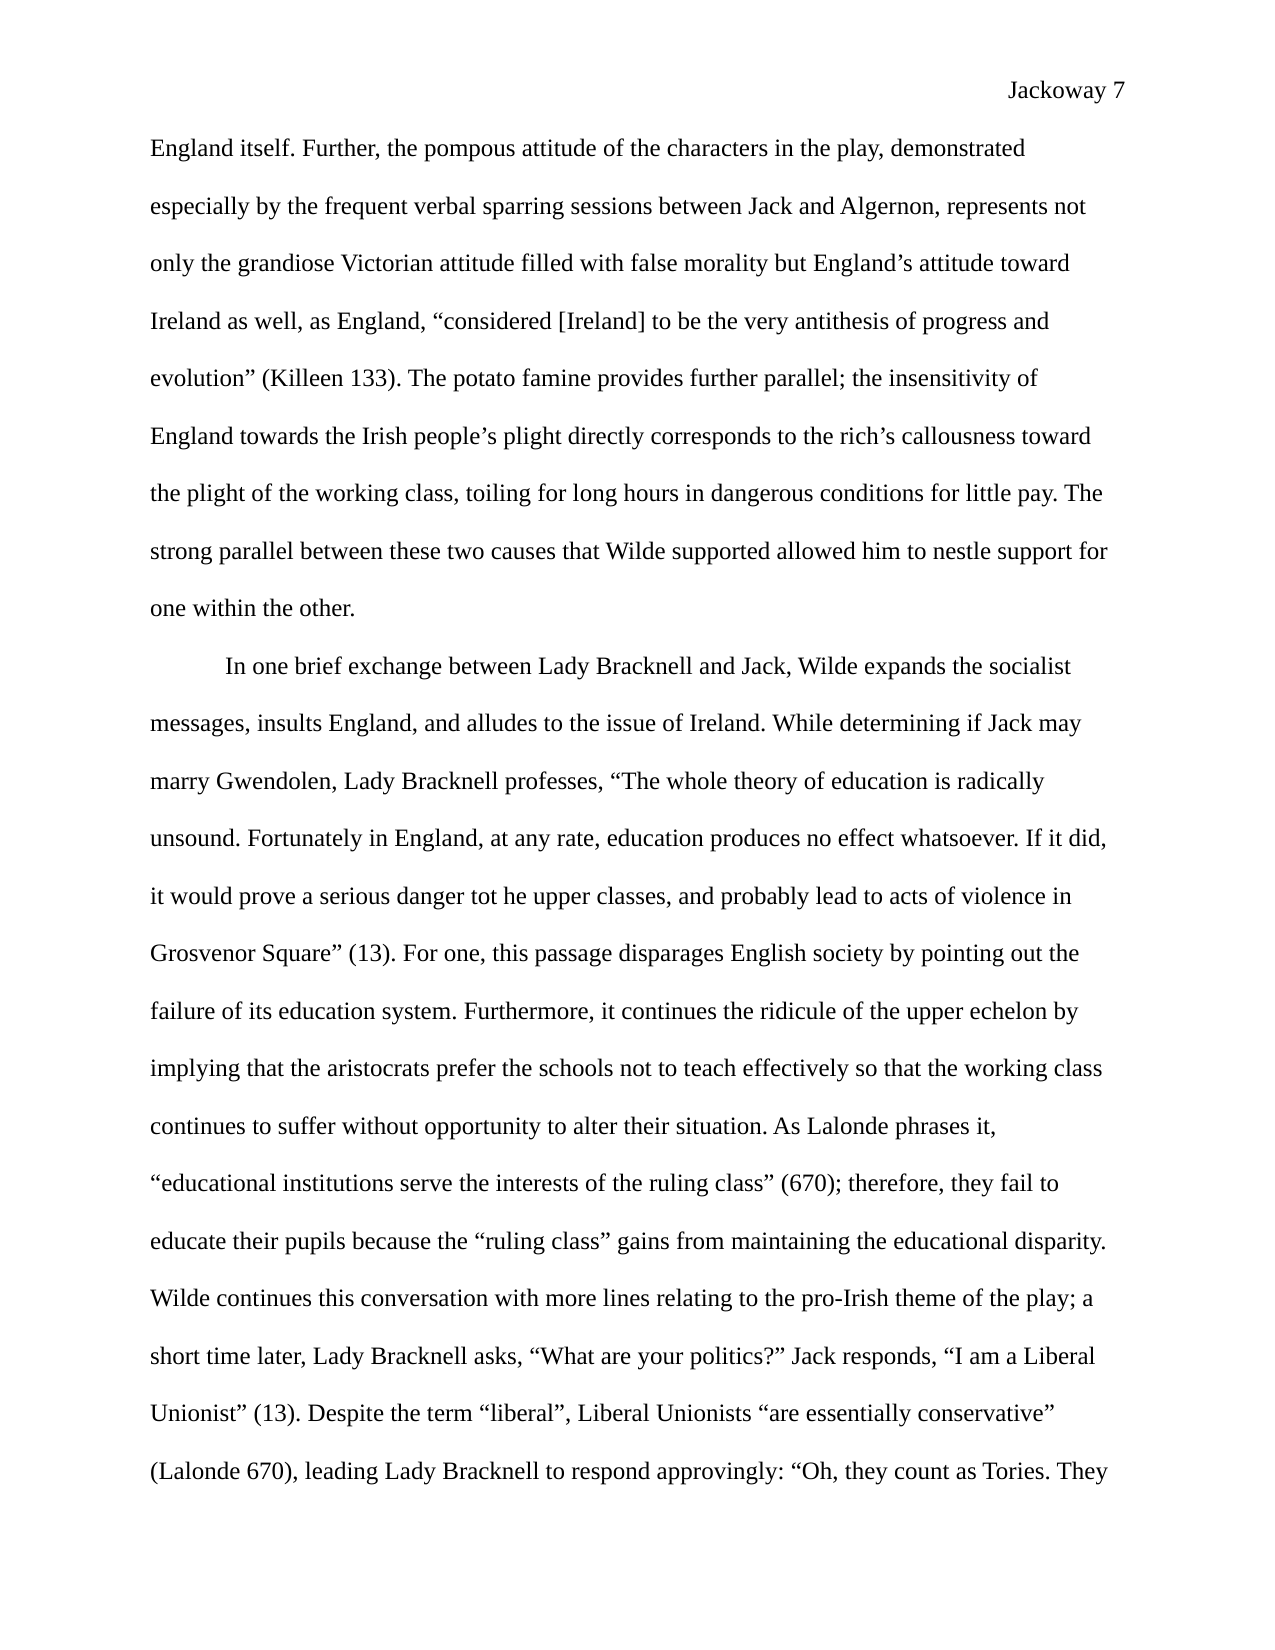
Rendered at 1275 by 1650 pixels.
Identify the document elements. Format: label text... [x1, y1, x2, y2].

text In one brief exchange between Lady Bracknell and Jack, Wilde expands the socialist messages, insults England, and alludes to the issue of Ireland. While determining if Jack may marry Gwendolen, Lady Bracknell professes, “The whole theory of education is radically unsound. Fortunately in England, at any rate, education produces no effect whatsoever. If it did, it would prove a serious danger tot he upper classes, and probably lead to acts of violence in Grosvenor Square” (13). For one, this passage disparages English society by pointing out the failure of its education system. Furthermore, it continues the ridicule of the upper echelon by implying that the aristocrats prefer the schools not to teach effectively so that the working class continues to suffer without opportunity to alter their situation. As Lalonde phrases it, “educational institutions serve the interests of the ruling class” (670); therefore, they fail to educate their pupils because the “ruling class” gains from maintaining the educational disparity. Wilde continues this conversation with more lines relating to the pro-Irish theme of the play; a short time later, Lady Bracknell asks, “What are your politics?” Jack responds, “I am a Liberal Unionist” (13). Despite the term “liberal”, Liberal Unionists “are essentially conservative” (Lalonde 670), leading Lady Bracknell to respond approvingly: “Oh, they count as Tories. They [150, 651, 1125, 1484]
text England itself. Further, the pompous attitude of the characters in the play, demonstrated especially by the frequent verbal sparring sessions between Jack and Algernon, represents not only the grandiose Victorian attitude filled with false morality but England’s attitude toward Ireland as well, as England, “considered [Ireland] to be the very antithesis of progress and evolution” (Killeen 133). The potato famine provides further parallel; the insensitivity of England towards the Irish people’s plight directly corresponds to the rich’s callousness toward the plight of the working class, toiling for long hours in dangerous conditions for little pay. The strong parallel between these two causes that Wilde supported allowed him to nestle support for one within the other. [150, 133, 1125, 622]
